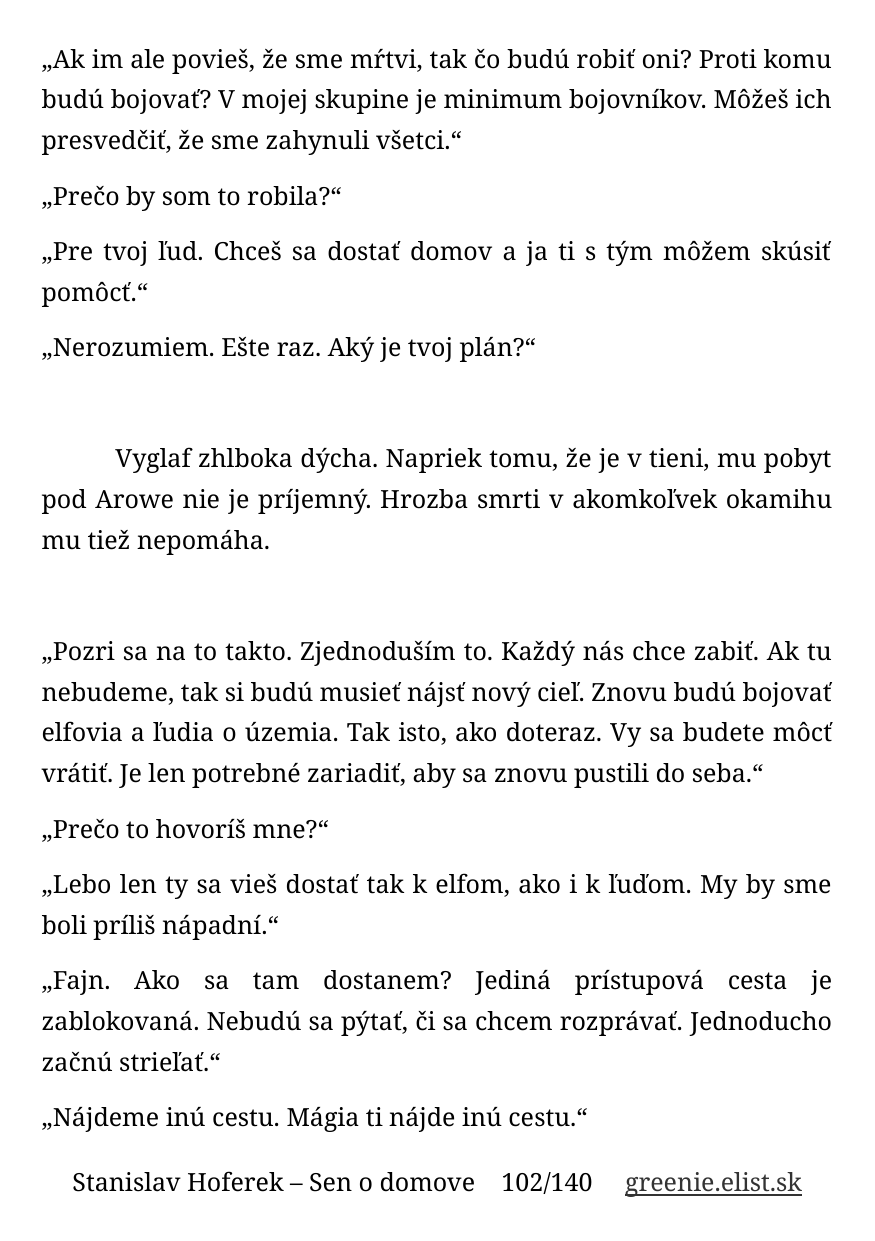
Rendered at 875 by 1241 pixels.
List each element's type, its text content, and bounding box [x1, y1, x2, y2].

text „Pre tvoj ľud. Chceš sa dostať domov a ja ti s tým môžem skúsiť pomôcť.“ [41, 234, 833, 309]
text Vyglaf zhlboka dýcha. Napriek tomu, že je v tieni, mu pobyt pod Arowe nie je príjemný. Hrozba smrti v akomkoľvek okamihu mu tiež nepomáha. [41, 441, 833, 557]
text „Ak im ale povieš, že sme mŕtvi, tak čo budú robiť oni? Proti komu budú bojovať? V mojej skupine je minimum bojovníkov. Môžeš ich presvedčiť, že sme zahynuli všetci.“ [41, 41, 833, 157]
text „Lebo len ty sa vieš dostať tak k elfom, ako i k ľuďom. My by sme boli príliš nápadní.“ [41, 867, 833, 942]
text „Prečo to hovoríš mne?“ [41, 811, 833, 845]
text „Nájdeme inú cestu. Mágia ti nájde inú cestu.“ [41, 1100, 833, 1134]
text „Fajn. Ako sa tam dostanem? Jediná prístupová cesta je zablokovaná. Nebudú sa pýtať, či sa chcem rozprávať. Jednoducho začnú strieľať.“ [41, 963, 833, 1079]
text „Nerozumiem. Ešte raz. Aký je tvoj plán?“ [41, 330, 833, 364]
text „Prečo by som to robila?“ [41, 178, 833, 212]
text „Pozri sa na to takto. Zjednoduším to. Každý nás chce zabiť. Ak tu nebudeme, tak si budú musieť nájsť nový cieľ. Znovu budú bojovať elfovia a ľudia o územia. Tak isto, ako doteraz. Vy sa budete môcť vrátiť. Je len potrebné zariadiť, aby sa znovu pustili do seba.“ [41, 633, 833, 790]
